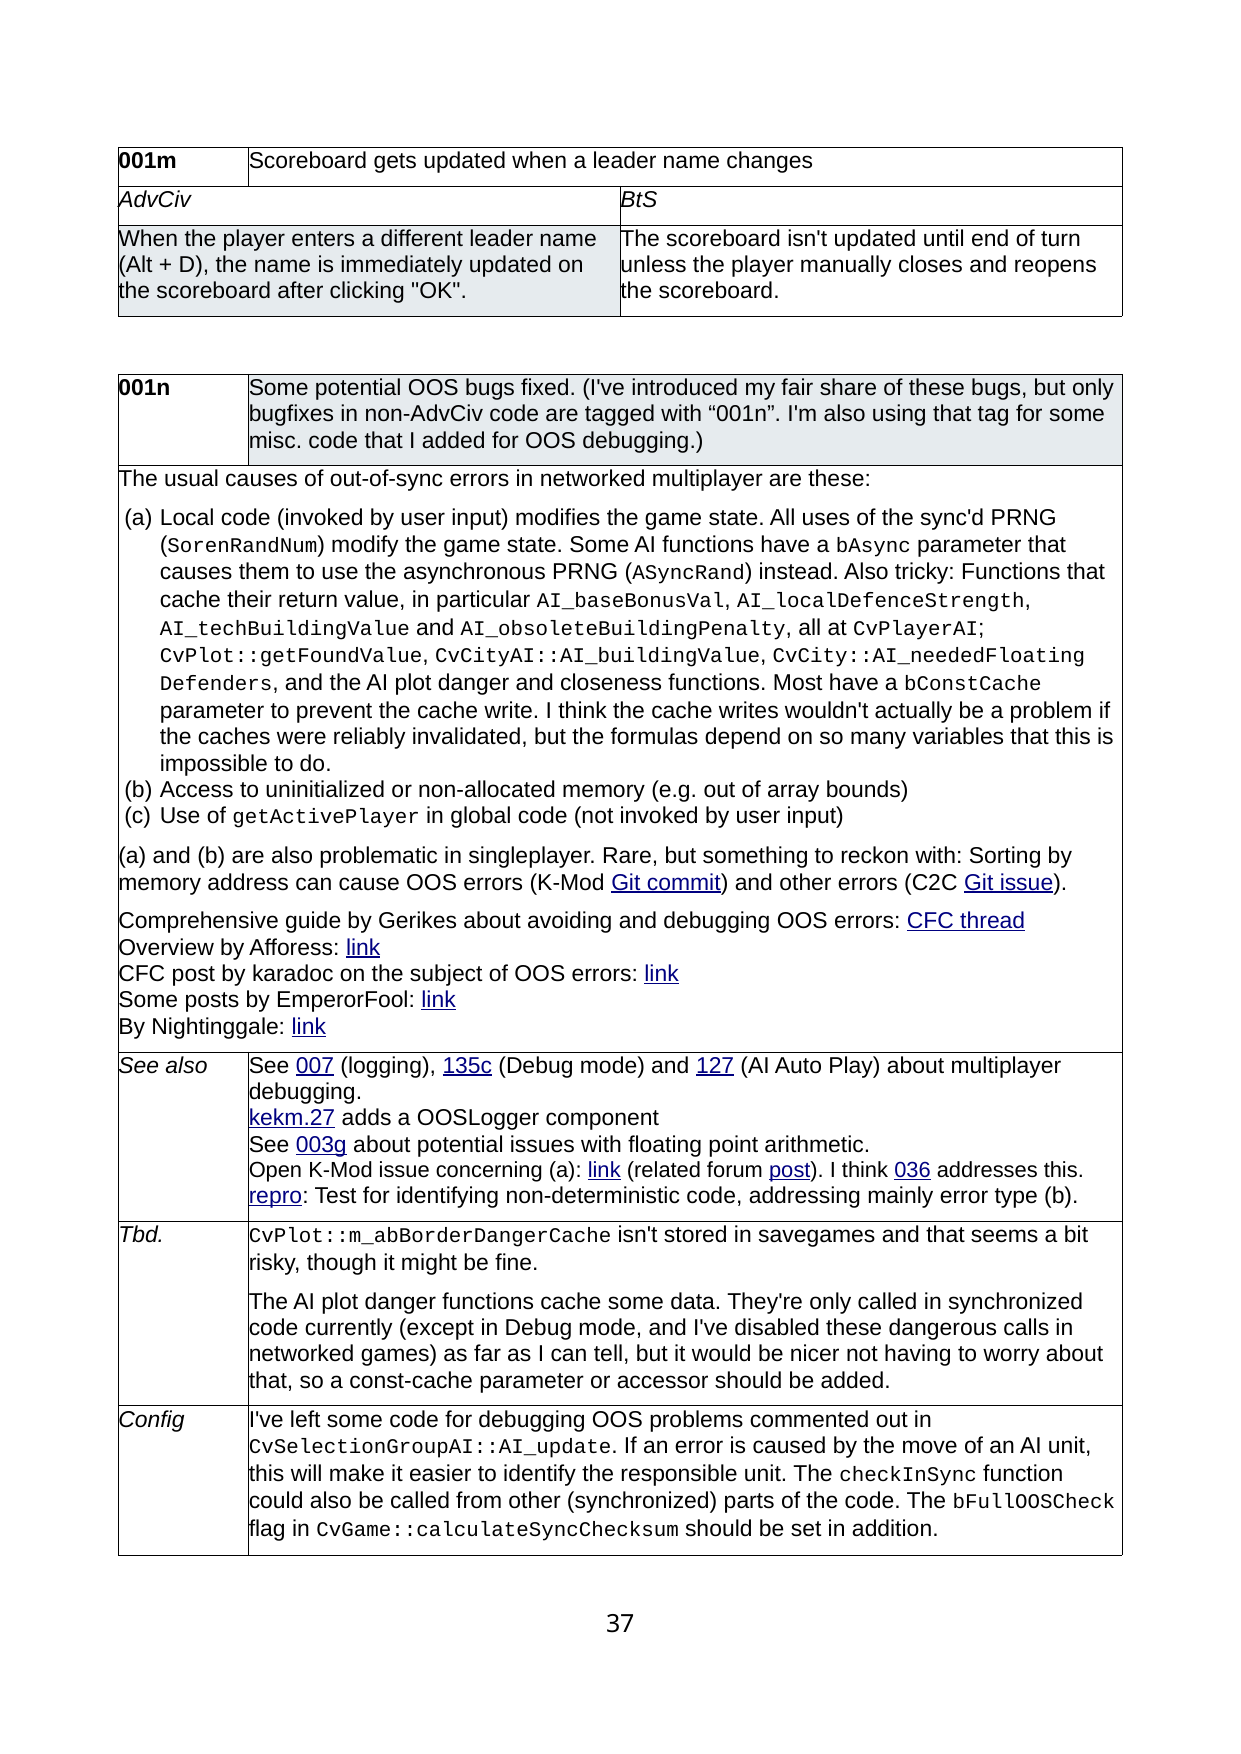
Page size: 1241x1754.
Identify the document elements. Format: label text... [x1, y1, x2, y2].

table_header Some potential OOS bugs fixed. (I've introduced my fair share of these bugs, but only bugfixes in non-AdvCiv code are tagged with “001n”. I'm also using that tag for some misc. code that I added for OOS debugging.) [249, 375, 1122, 465]
table_cell Config [119, 1406, 248, 1555]
table_header 001n [119, 375, 248, 465]
table_cell CvPlot::m_abBorderDangerCache isn't stored in savegames and that seems a bit risky, though it might be fine. The AI plot danger functions cache some data. They're only called in synchronized code currently (except in Debug mode, and I've disabled these dangerous calls in networked games) as far as I can tell, but it would be nicer not having to worry about that, so a const-cache parameter or accessor should be added. [249, 1222, 1122, 1405]
table_cell The scoreboard isn't updated until end of turn unless the player manually closes and reopens the scoreboard. [621, 226, 1122, 316]
table_header Scoreboard gets updated when a leader name changes [249, 148, 1122, 186]
table_cell See also [119, 1053, 248, 1221]
table_cell BtS [621, 187, 1122, 224]
table_cell The usual causes of out-of-sync errors in networked multiplayer are these: Local code (invoked by user input) modifies the game state. All uses of the sync'd PRNG (SorenRandNum) modify the game state. Some AI functions have a bAsync parameter that causes them to use the asynchronous PRNG (ASyncRand) instead. Also tricky: Functions that cache their return value, in particular AI_baseBonusVal, AI_localDefenceStrength, AI_techBuildingValue and AI_obsoleteBuildingPenalty, all at CvPlayerAI; CvPlot::getFoundValue, CvCityAI::AI_buildingValue, CvCity::AI_neededFloating Defenders, and the AI plot danger and closeness functions. Most have a bConstCache parameter to prevent the cache write. I think the cache writes wouldn't actually be a problem if the caches were reliably invalidated, but the formulas depend on so many variables that this is impossible to do. Access to uninitialized or non-allocated memory (e.g. out of array bounds) Use of getActivePlayer in global code (not invoked by user input) (a) and (b) are also problematic in singleplayer. Rare, but something to reckon with: Sorting by memory address can cause OOS errors (K-Mod Git commit) and other errors (C2C Git issue). Comprehensive guide by Gerikes about avoiding and debugging OOS errors: CFC thread Overview by Afforess: link CFC post by karadoc on the subject of OOS errors: link Some posts by EmperorFool: link By Nightinggale: link [119, 466, 1122, 1052]
table_cell I've left some code for debugging OOS problems commented out in CvSelectionGroupAI::AI_update. If an error is caused by the move of an AI unit, this will make it easier to identify the responsible unit. The checkInSync function could also be called from other (synchronized) parts of the code. The bFullOOSCheck flag in CvGame::calculateSyncChecksum should be set in addition. [249, 1406, 1122, 1555]
table_cell Tbd. [119, 1222, 248, 1405]
table_cell See 007 (logging), 135c (Debug mode) and 127 (AI Auto Play) about multiplayer debugging. kekm.27 adds a OOSLogger component See 003g about potential issues with floating point arithmetic. Open K-Mod issue concerning (a): link (related forum post). I think 036 addresses this. repro: Test for identifying non-deterministic code, addressing mainly error type (b). [249, 1053, 1122, 1221]
table_header 001m [119, 148, 248, 186]
table_cell AdvCiv [119, 187, 620, 224]
table_cell When the player enters a different leader name (Alt + D), the name is immediately updated on the scoreboard after clicking "OK". [119, 226, 620, 316]
